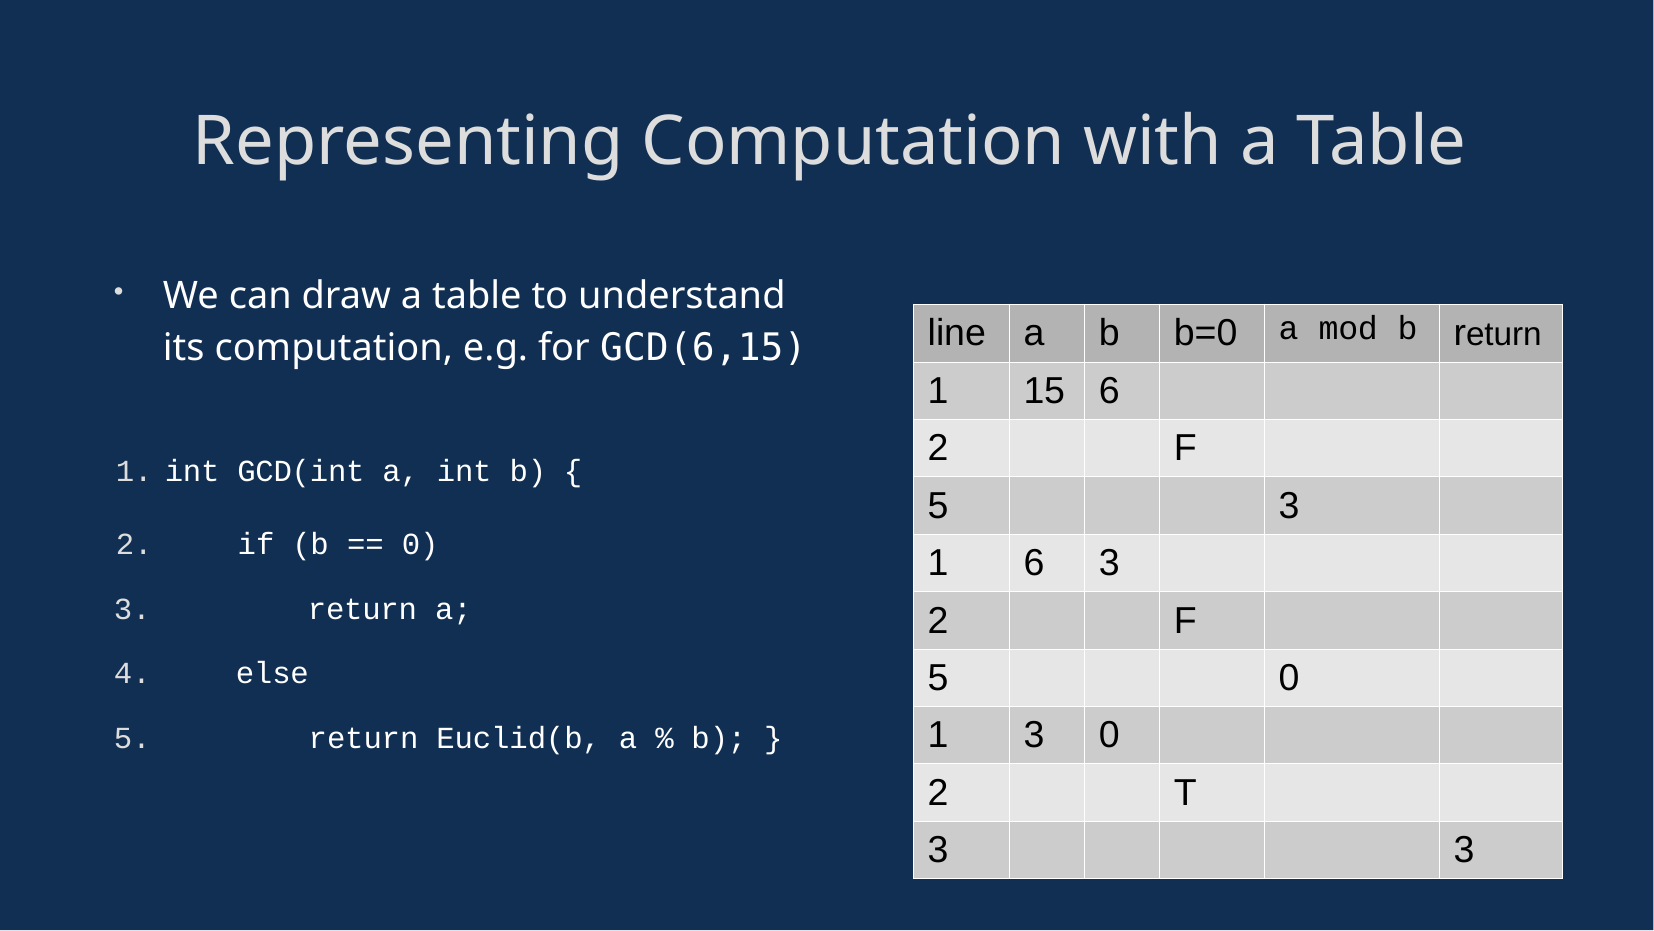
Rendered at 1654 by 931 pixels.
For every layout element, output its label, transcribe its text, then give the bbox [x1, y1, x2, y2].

table_header b [1085, 305, 1159, 362]
table_cell [1010, 764, 1084, 821]
table_cell [1085, 420, 1159, 476]
table_cell [1440, 592, 1562, 649]
table_cell [1010, 420, 1084, 476]
table_cell [1440, 420, 1562, 476]
table_cell [1010, 592, 1084, 649]
table_cell [1440, 535, 1562, 591]
table_cell 5 [914, 650, 1009, 706]
table_cell [1160, 535, 1264, 591]
table_header line [914, 305, 1009, 362]
table_cell [1160, 650, 1264, 706]
table_cell 1 [914, 535, 1009, 591]
table_cell [1440, 764, 1562, 821]
table_cell 6 [1085, 363, 1159, 419]
table_cell 2 [914, 420, 1009, 476]
table_cell [1265, 764, 1439, 821]
table_cell [1265, 822, 1439, 878]
table_cell [1265, 707, 1439, 763]
table_cell 3 [1440, 822, 1562, 878]
table_cell 0 [1265, 650, 1439, 706]
table_cell [1265, 535, 1439, 591]
table_header a mod b [1265, 305, 1439, 362]
list We can draw a table to understand its computation, e.g. for GCD(6,15) int GCD(int a, int b) { if (b == 0) return a; else return Euclid(b, a % b); } [97, 268, 813, 806]
table_cell 6 [1010, 535, 1084, 591]
table_cell F [1160, 420, 1264, 476]
table_cell [1160, 822, 1264, 878]
table_header b=0 [1160, 305, 1264, 362]
table_cell [1160, 477, 1264, 534]
table_cell 0 [1085, 707, 1159, 763]
table_cell [1265, 420, 1439, 476]
table_cell [1160, 707, 1264, 763]
table_header a [1010, 305, 1084, 362]
table_cell [1085, 477, 1159, 534]
table_cell 1 [914, 707, 1009, 763]
table_cell [1085, 764, 1159, 821]
table_cell [1265, 592, 1439, 649]
table_cell 2 [914, 764, 1009, 821]
table_cell [1160, 363, 1264, 419]
table_cell F [1160, 592, 1264, 649]
table_cell 15 [1010, 363, 1084, 419]
table_cell 3 [914, 822, 1009, 878]
table_cell [1440, 477, 1562, 534]
table_cell [1085, 822, 1159, 878]
table_cell [1010, 650, 1084, 706]
table_cell 3 [1265, 477, 1439, 534]
table_cell [1085, 592, 1159, 649]
table_cell [1085, 650, 1159, 706]
table_cell [1440, 363, 1562, 419]
table_cell [1440, 707, 1562, 763]
table_header return [1440, 305, 1562, 362]
table_cell [1010, 822, 1084, 878]
table_cell 3 [1010, 707, 1084, 763]
table_cell T [1160, 764, 1264, 821]
table_cell 5 [914, 477, 1009, 534]
table_cell [1265, 363, 1439, 419]
table_cell 1 [914, 363, 1009, 419]
table_cell 2 [914, 592, 1009, 649]
title Representing Computation with a Table [97, 56, 1563, 220]
table_cell [1010, 477, 1084, 534]
table_cell 3 [1085, 535, 1159, 591]
table_cell [1440, 650, 1562, 706]
